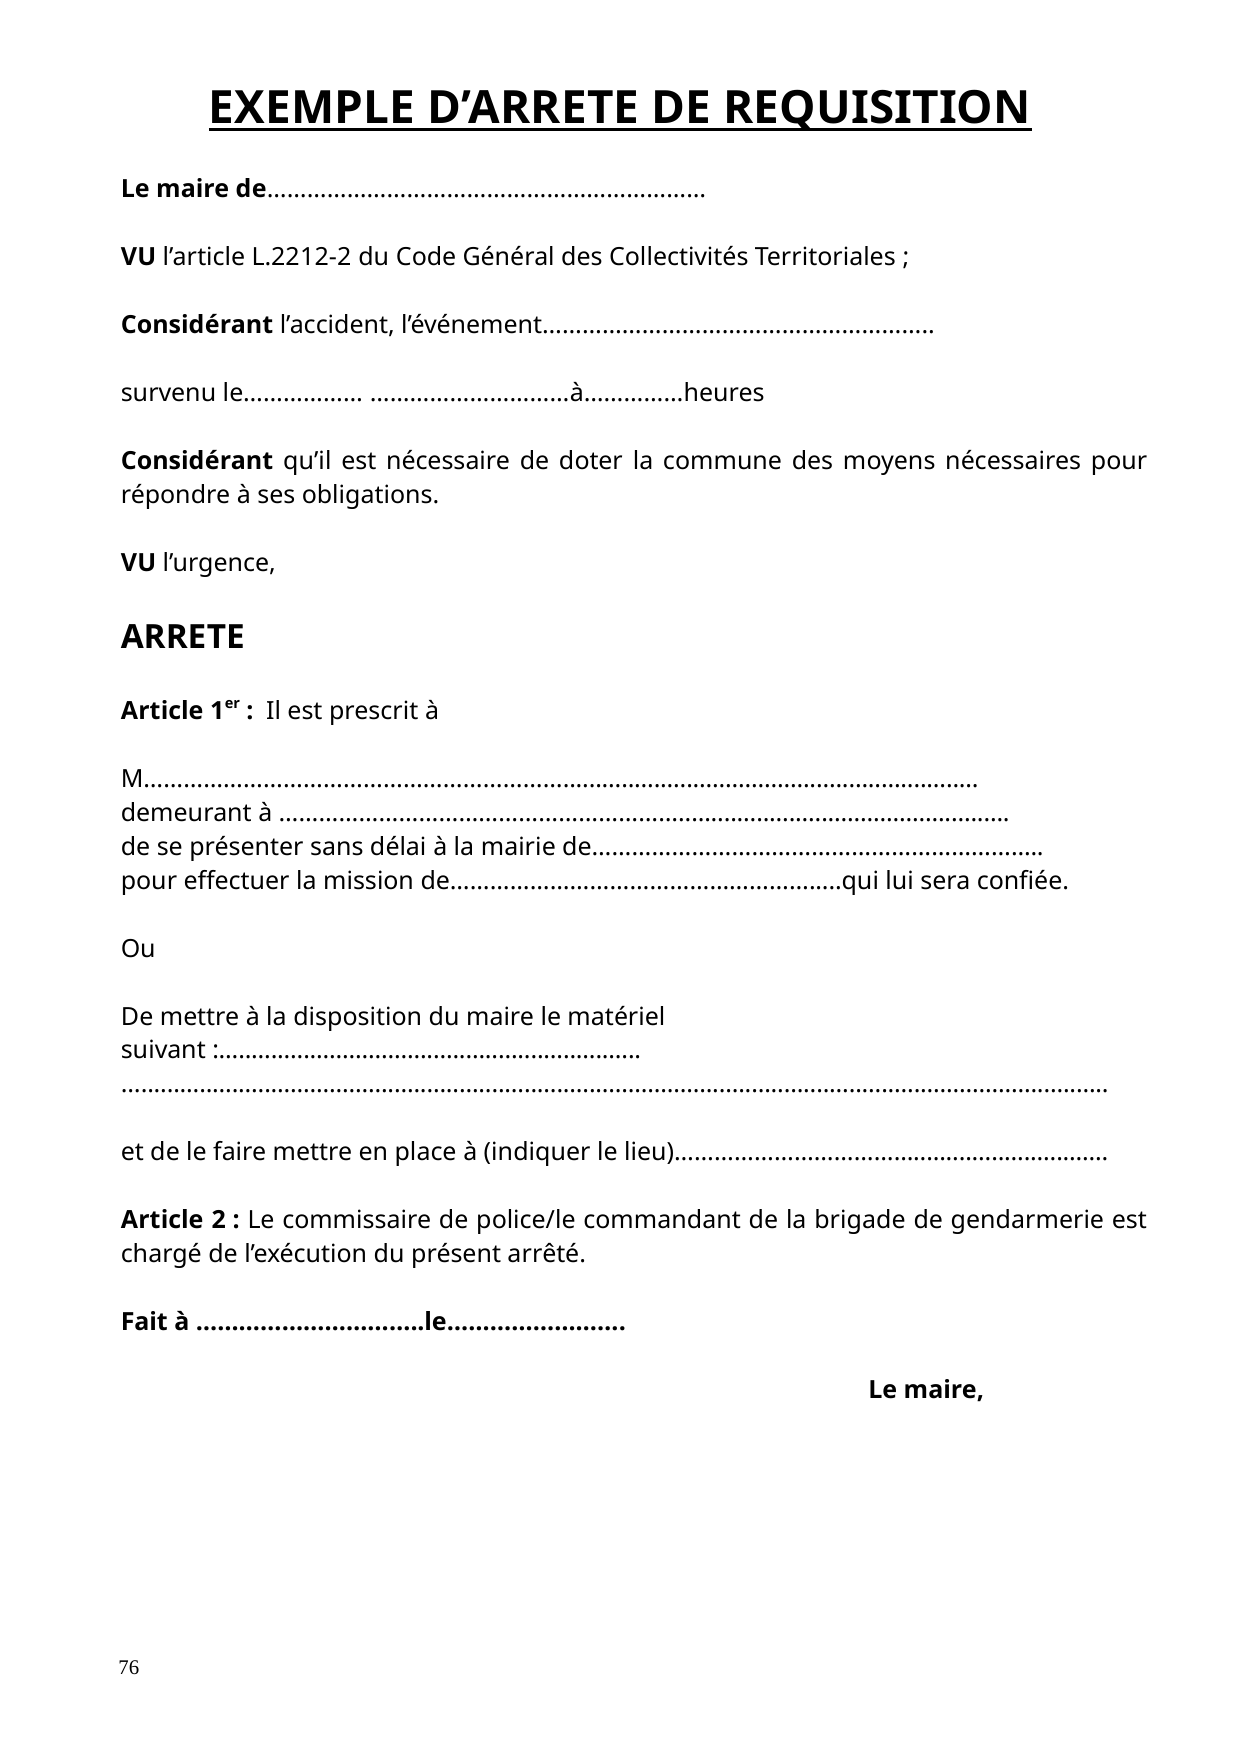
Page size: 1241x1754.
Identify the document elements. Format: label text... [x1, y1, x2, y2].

text Considérant qu’il est nécessaire de doter la commune des moyens nécessaires pour répondre à ses obligations. [121, 443, 1148, 511]
text Article 2 : Le commissaire de police/le commandant de la brigade de gendarmerie est chargé de l’exécution du présent arrêté. [121, 1202, 1148, 1270]
text Le maire de………………………………………………………… [121, 171, 1148, 205]
text demeurant à ……………………………………………………................................................... [121, 795, 1148, 829]
text Fait à …………………………..le……………………. [121, 1304, 1148, 1338]
text EXEMPLE D’ARRETE DE REQUISITION [118, 75, 1122, 137]
text VU l’urgence, [121, 545, 1148, 579]
text De mettre à la disposition du maire le matériel suivant :................................................................. …..................................................................................................................................................... [121, 998, 1148, 1100]
text M………………………………………………………................................................................ [121, 761, 1148, 795]
text de se présenter sans délai à la mairie de………………………………………………………..... [121, 829, 1148, 863]
text et de le faire mettre en place à (indiquer le lieu)……………………………................................. [121, 1134, 1148, 1168]
text VU l’article L.2212-2 du Code Général des Collectivités Territoriales ; [121, 239, 1148, 273]
text ARRETE [121, 613, 1148, 659]
text survenu le……………… …………………………à……………heures [121, 375, 1148, 409]
text Le maire, [121, 1372, 1148, 1406]
text pour effectuer la mission de…………………………………...………….....qui lui sera confiée. [121, 863, 1148, 897]
text Considérant l’accident, l’événement………………………………………………….. [121, 307, 1148, 341]
text Article 1er : Il est prescrit à [121, 693, 1148, 727]
text Ou [121, 931, 1148, 964]
